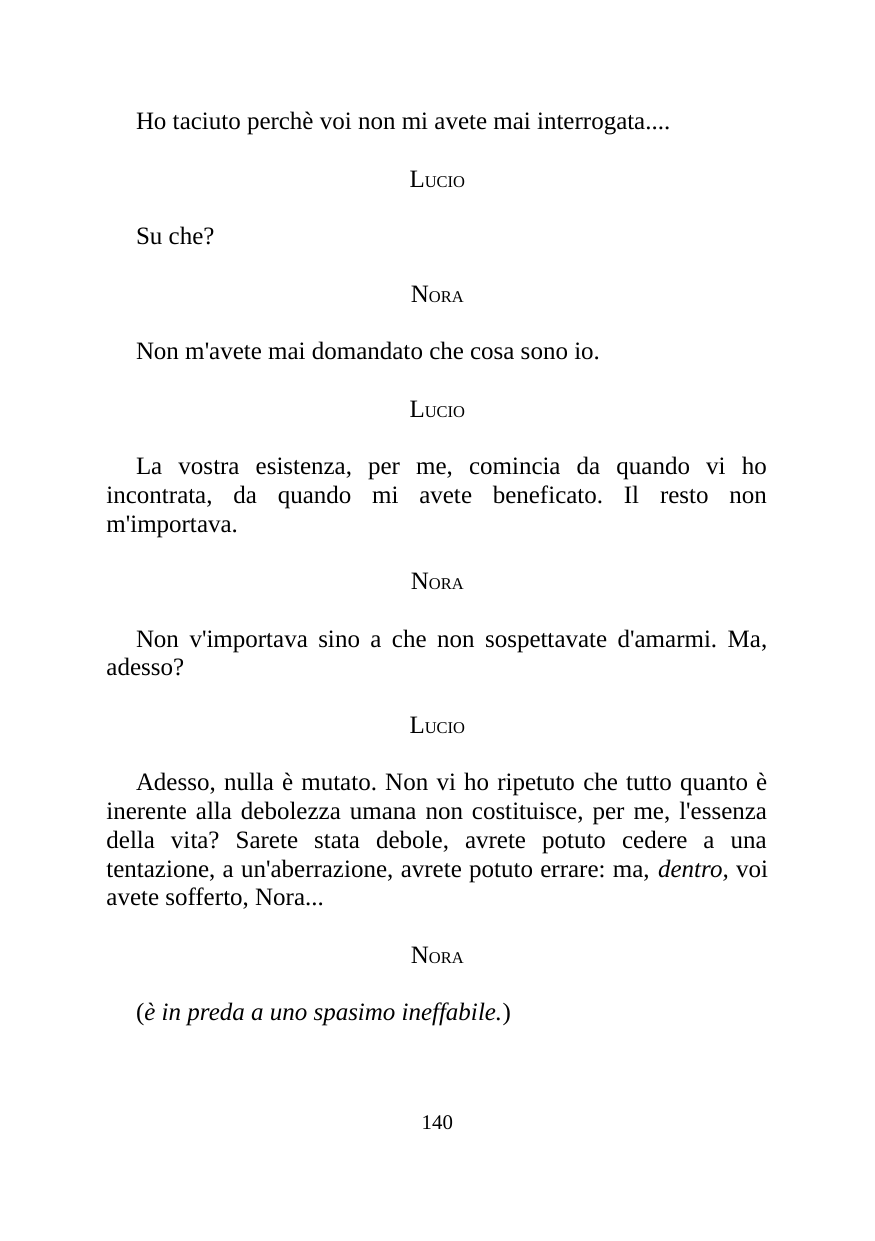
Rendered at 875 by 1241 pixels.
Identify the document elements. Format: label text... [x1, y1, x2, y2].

text Non m'avete mai domandato che cosa sono io. [106, 336, 768, 365]
text Lucio [106, 164, 768, 192]
text Non v'importava sino a che non sospettavate d'amarmi. Ma, adesso? [106, 624, 768, 681]
text Lucio [106, 394, 768, 422]
text (è in preda a uno spasimo ineffabile.) [106, 997, 768, 1026]
text Nora [106, 940, 768, 969]
text Nora [106, 566, 768, 595]
text Nora [106, 279, 768, 307]
text Adesso, nulla è mutato. Non vi ho ripetuto che tutto quanto è inerente alla debolezza umana non costituisce, per me, l'essenza della vita? Sarete stata debole, avrete potuto cedere a una tentazione, a un'aberrazione, avrete potuto errare: ma, dentro, voi avete sofferto, Nora... [106, 767, 768, 911]
text La vostra esistenza, per me, comincia da quando vi ho incontrata, da quando mi avete beneficato. Il resto non m'importava. [106, 451, 768, 537]
text Ho taciuto perchè voi non mi avete mai interrogata.... [106, 106, 768, 135]
text Su che? [106, 221, 768, 250]
text Lucio [106, 710, 768, 739]
